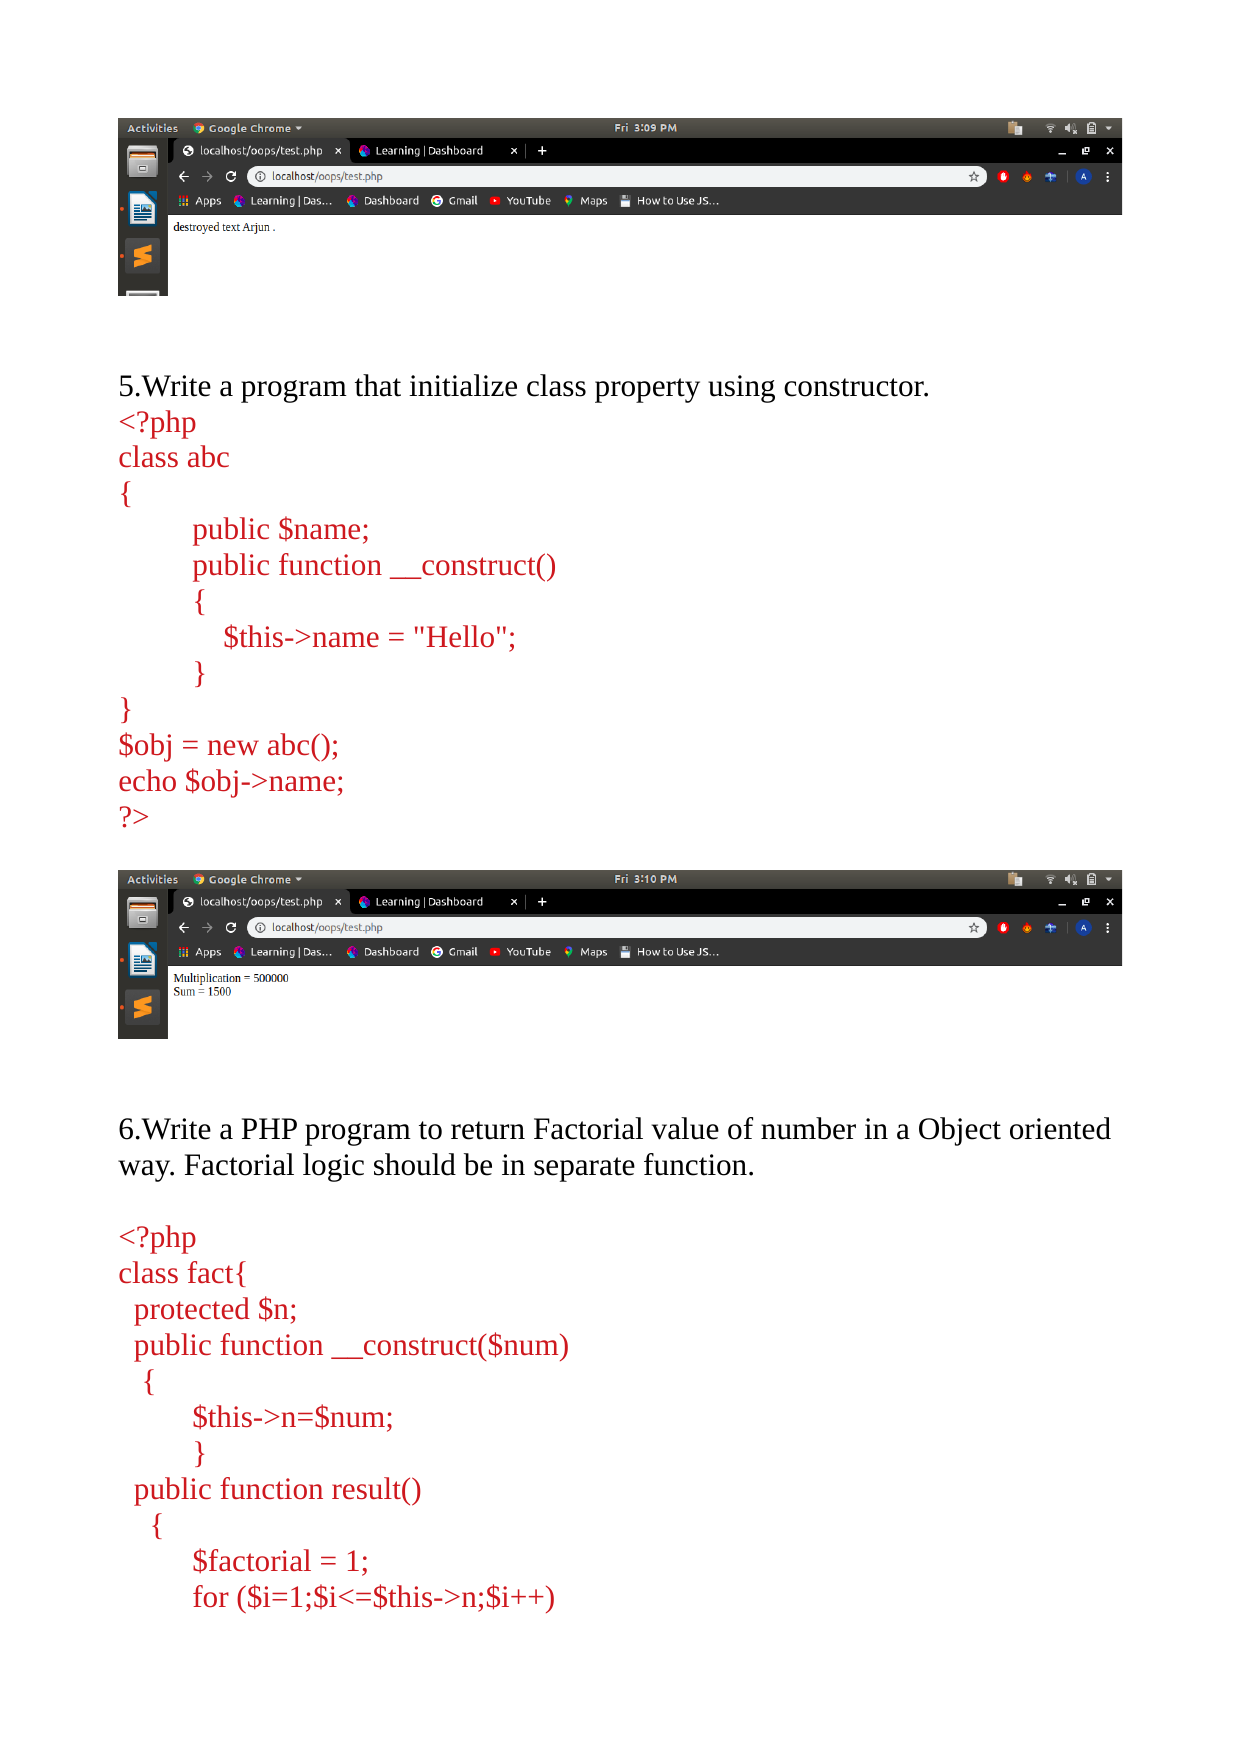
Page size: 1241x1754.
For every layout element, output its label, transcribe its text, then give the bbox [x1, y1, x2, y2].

text } [118, 1434, 1122, 1470]
text { [118, 582, 1122, 618]
text 5.Write a program that initialize class property using constructor. [118, 367, 1122, 403]
text class abc [118, 439, 1122, 475]
text $obj = new abc(); [118, 726, 1122, 762]
text } [118, 690, 1122, 726]
text $this->n=$num; [118, 1398, 1122, 1434]
text public $name; [118, 511, 1122, 547]
text $this->name = "Hello"; [118, 618, 1122, 654]
text 6.Write a PHP program to return Factorial value of number in a Object oriented way. Factorial logic should be in separate function. [118, 1111, 1122, 1182]
text ?> [118, 798, 1122, 834]
text for ($i=1;$i<=$this->n;$i++) [118, 1578, 1122, 1614]
text { [118, 475, 1122, 511]
text protected $n; [118, 1290, 1122, 1326]
text echo $obj->name; [118, 762, 1122, 798]
text <?php [118, 403, 1122, 439]
text public function __construct($num) [118, 1326, 1122, 1362]
text } [118, 654, 1122, 690]
text <?php [118, 1218, 1122, 1254]
text public function __construct() [118, 547, 1122, 582]
text { [118, 1506, 1122, 1542]
text { [118, 1362, 1122, 1398]
text public function result() [118, 1470, 1122, 1506]
text $factorial = 1; [118, 1542, 1122, 1578]
text class fact{ [118, 1254, 1122, 1290]
